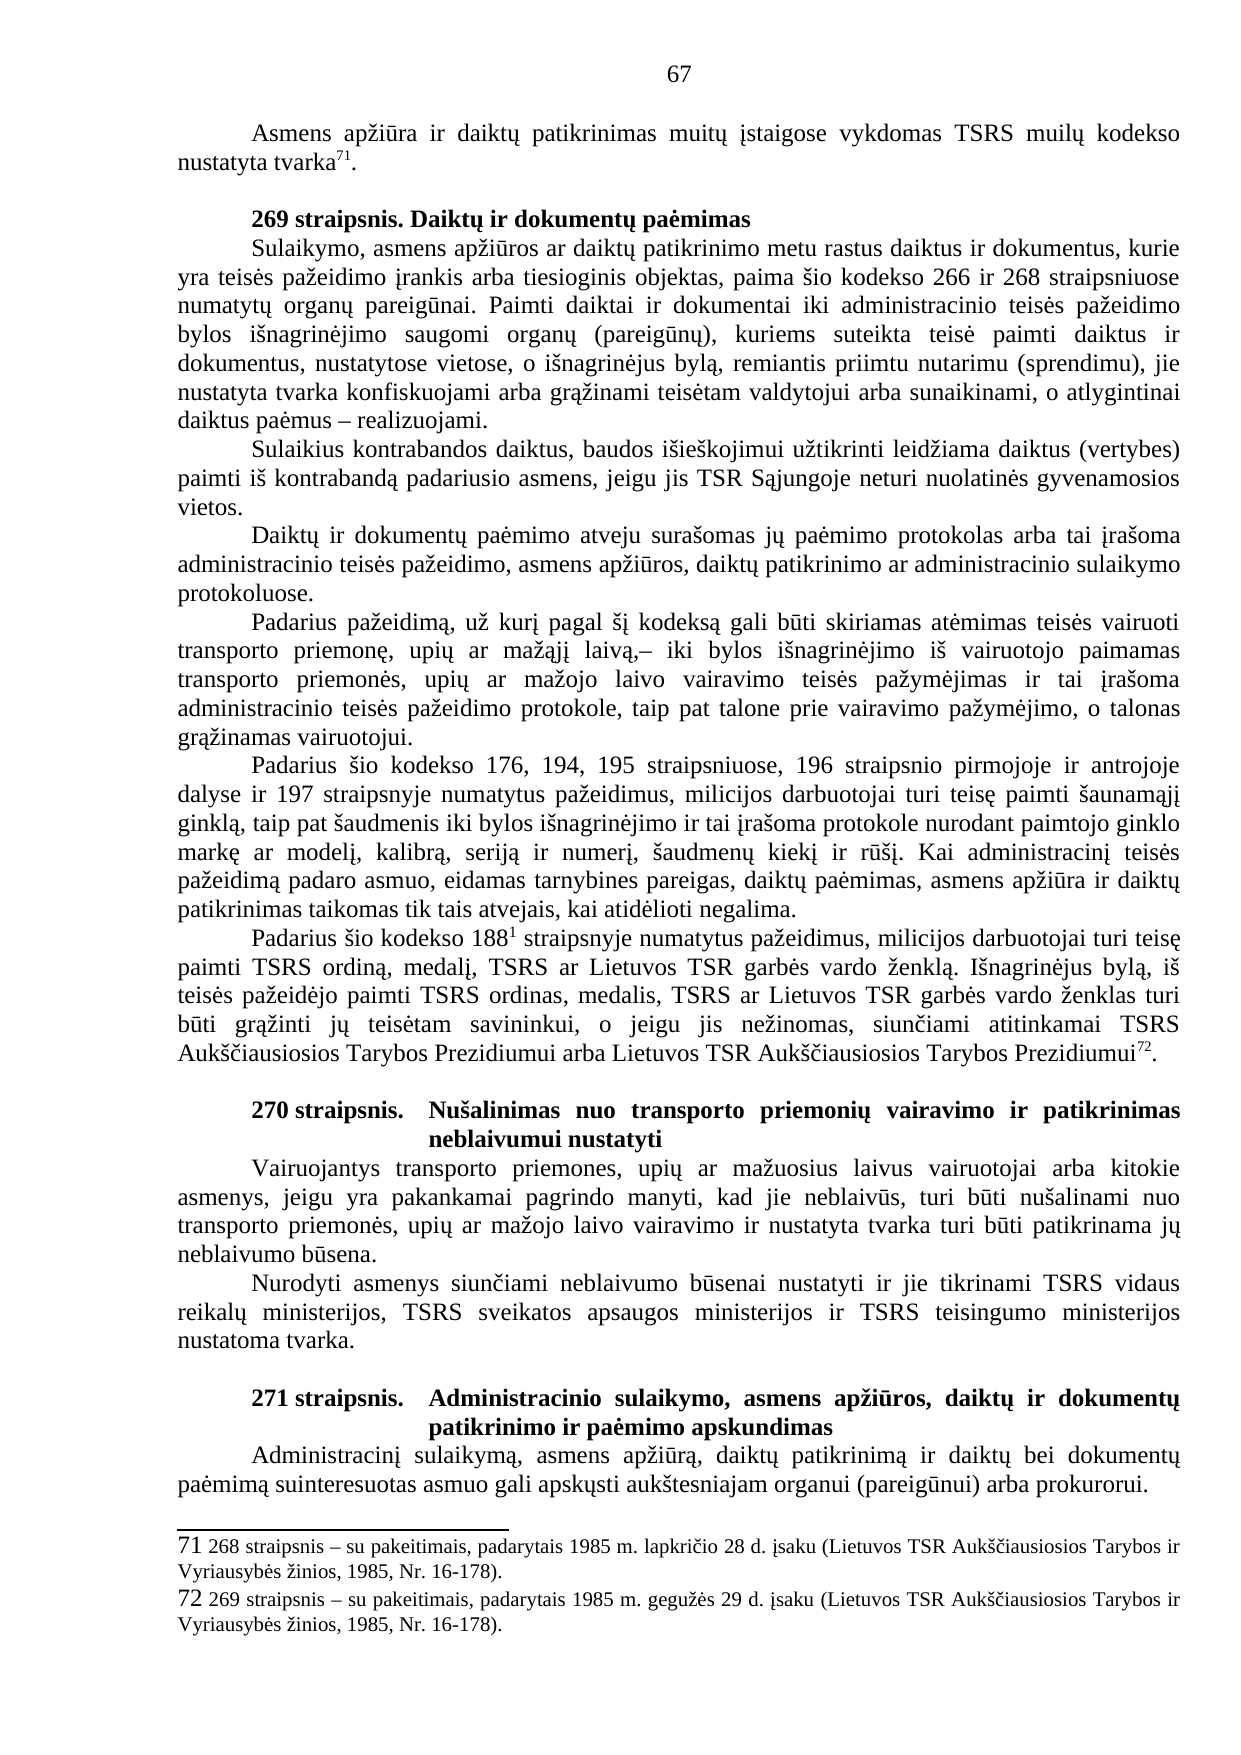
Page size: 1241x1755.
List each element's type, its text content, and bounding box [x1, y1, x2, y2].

text 270 straipsnis. Nušalinimas nuo transporto priemonių vairavimo ir patikrinimas neblaivumui nustatyti [251, 1096, 1181, 1153]
text Padarius šio kodekso 176, 194, 195 straipsniuose, 196 straipsnio pirmojoje ir antrojoje dalyse ir 197 straipsnyje numatytus pažeidimus, milicijos darbuotojai turi teisę paimti šaunamąjį ginklą, taip pat šaudmenis iki bylos išnagrinėjimo ir tai įrašoma protokole nurodant paimtojo ginklo markę ar modelį, kalibrą, seriją ir numerį, šaudmenų kiekį ir rūšį. Kai administracinį teisės pažeidimą padaro asmuo, eidamas tarnybines pareigas, daiktų paėmimas, asmens apžiūra ir daiktų patikrinimas taikomas tik tais atvejais, kai atidėlioti negalima. [177, 751, 1181, 923]
text Padarius šio kodekso 1881 straipsnyje numatytus pažeidimus, milicijos darbuotojai turi teisę paimti TSRS ordiną, medalį, TSRS ar Lietuvos TSR garbės vardo ženklą. Išnagrinėjus bylą, iš teisės pažeidėjo paimti TSRS ordinas, medalis, TSRS ar Lietuvos TSR garbės vardo ženklas turi būti grąžinti jų teisėtam savininkui, o jeigu jis nežinomas, siunčiami atitinkamai TSRS Aukščiausiosios Tarybos Prezidiumui arba Lietuvos TSR Aukščiausiosios Tarybos Prezidiumui. [177, 923, 1181, 1067]
text Padarius pažeidimą, už kurį pagal šį kodeksą gali būti skiriamas atėmimas teisės vairuoti transporto priemonę, upių ar mažąjį laivą,– iki bylos išnagrinėjimo iš vairuotojo paimamas transporto priemonės, upių ar mažojo laivo vairavimo teisės pažymėjimas ir tai įrašoma administracinio teisės pažeidimo protokole, taip pat talone prie vairavimo pažymėjimo, o talonas grąžinamas vairuotojui. [177, 607, 1181, 751]
text Sulaikius kontrabandos daiktus, baudos išieškojimui užtikrinti leidžiama daiktus (vertybes) paimti iš kontrabandą padariusio asmens, jeigu jis TSR Sąjungoje neturi nuolatinės gyvenamosios vietos. [177, 434, 1181, 521]
text 269 straipsnis. Daiktų ir dokumentų paėmimas [177, 204, 1181, 233]
text Vairuojantys transporto priemones, upių ar mažuosius laivus vairuotojai arba kitokie asmenys, jeigu yra pakankamai pagrindo manyti, kad jie neblaivūs, turi būti nušalinami nuo transporto priemonės, upių ar mažojo laivo vairavimo ir nustatyta tvarka turi būti patikrinama jų neblaivumo būsena. [177, 1153, 1181, 1268]
text Daiktų ir dokumentų paėmimo atveju surašomas jų paėmimo protokolas arba tai įrašoma administracinio teisės pažeidimo, asmens apžiūros, daiktų patikrinimo ar administracinio sulaikymo protokoluose. [177, 521, 1181, 607]
text Administracinį sulaikymą, asmens apžiūrą, daiktų patikrinimą ir daiktų bei dokumentų paėmimą suinteresuotas asmuo gali apskųsti aukštesniajam organui (pareigūnui) arba prokurorui. [177, 1441, 1181, 1498]
text Nurodyti asmenys siunčiami neblaivumo būsenai nustatyti ir jie tikrinami TSRS vidaus reikalų ministerijos, TSRS sveikatos apsaugos ministerijos ir TSRS teisingumo ministerijos nustatoma tvarka. [177, 1268, 1181, 1354]
text 268 straipsnis – su pakeitimais, padarytais 1985 m. lapkričio 28 d. įsaku (Lietuvos TSR Aukščiausiosios Tarybos ir Vyriausybės žinios, 1985, Nr. 16-178). [177, 1530, 1181, 1583]
text 269 straipsnis – su pakeitimais, padarytais 1985 m. gegužės 29 d. įsaku (Lietuvos TSR Aukščiausiosios Tarybos ir Vyriausybės žinios, 1985, Nr. 16-178). [177, 1583, 1181, 1636]
text Sulaikymo, asmens apžiūros ar daiktų patikrinimo metu rastus daiktus ir dokumentus, kurie yra teisės pažeidimo įrankis arba tiesioginis objektas, paima šio kodekso 266 ir 268 straipsniuose numatytų organų pareigūnai. Paimti daiktai ir dokumentai iki administracinio teisės pažeidimo bylos išnagrinėjimo saugomi organų (pareigūnų), kuriems suteikta teisė paimti daiktus ir dokumentus, nustatytose vietose, o išnagrinėjus bylą, remiantis priimtu nutarimu (sprendimu), jie nustatyta tvarka konfiskuojami arba grąžinami teisėtam valdytojui arba sunaikinami, o atlygintinai daiktus paėmus – realizuojami. [177, 233, 1181, 434]
text 271 straipsnis. Administracinio sulaikymo, asmens apžiūros, daiktų ir dokumentų patikrinimo ir paėmimo apskundimas [251, 1383, 1181, 1441]
text Asmens apžiūra ir daiktų patikrinimas muitų įstaigose vykdomas TSRS muilų kodekso nustatyta tvarka. [177, 118, 1181, 176]
